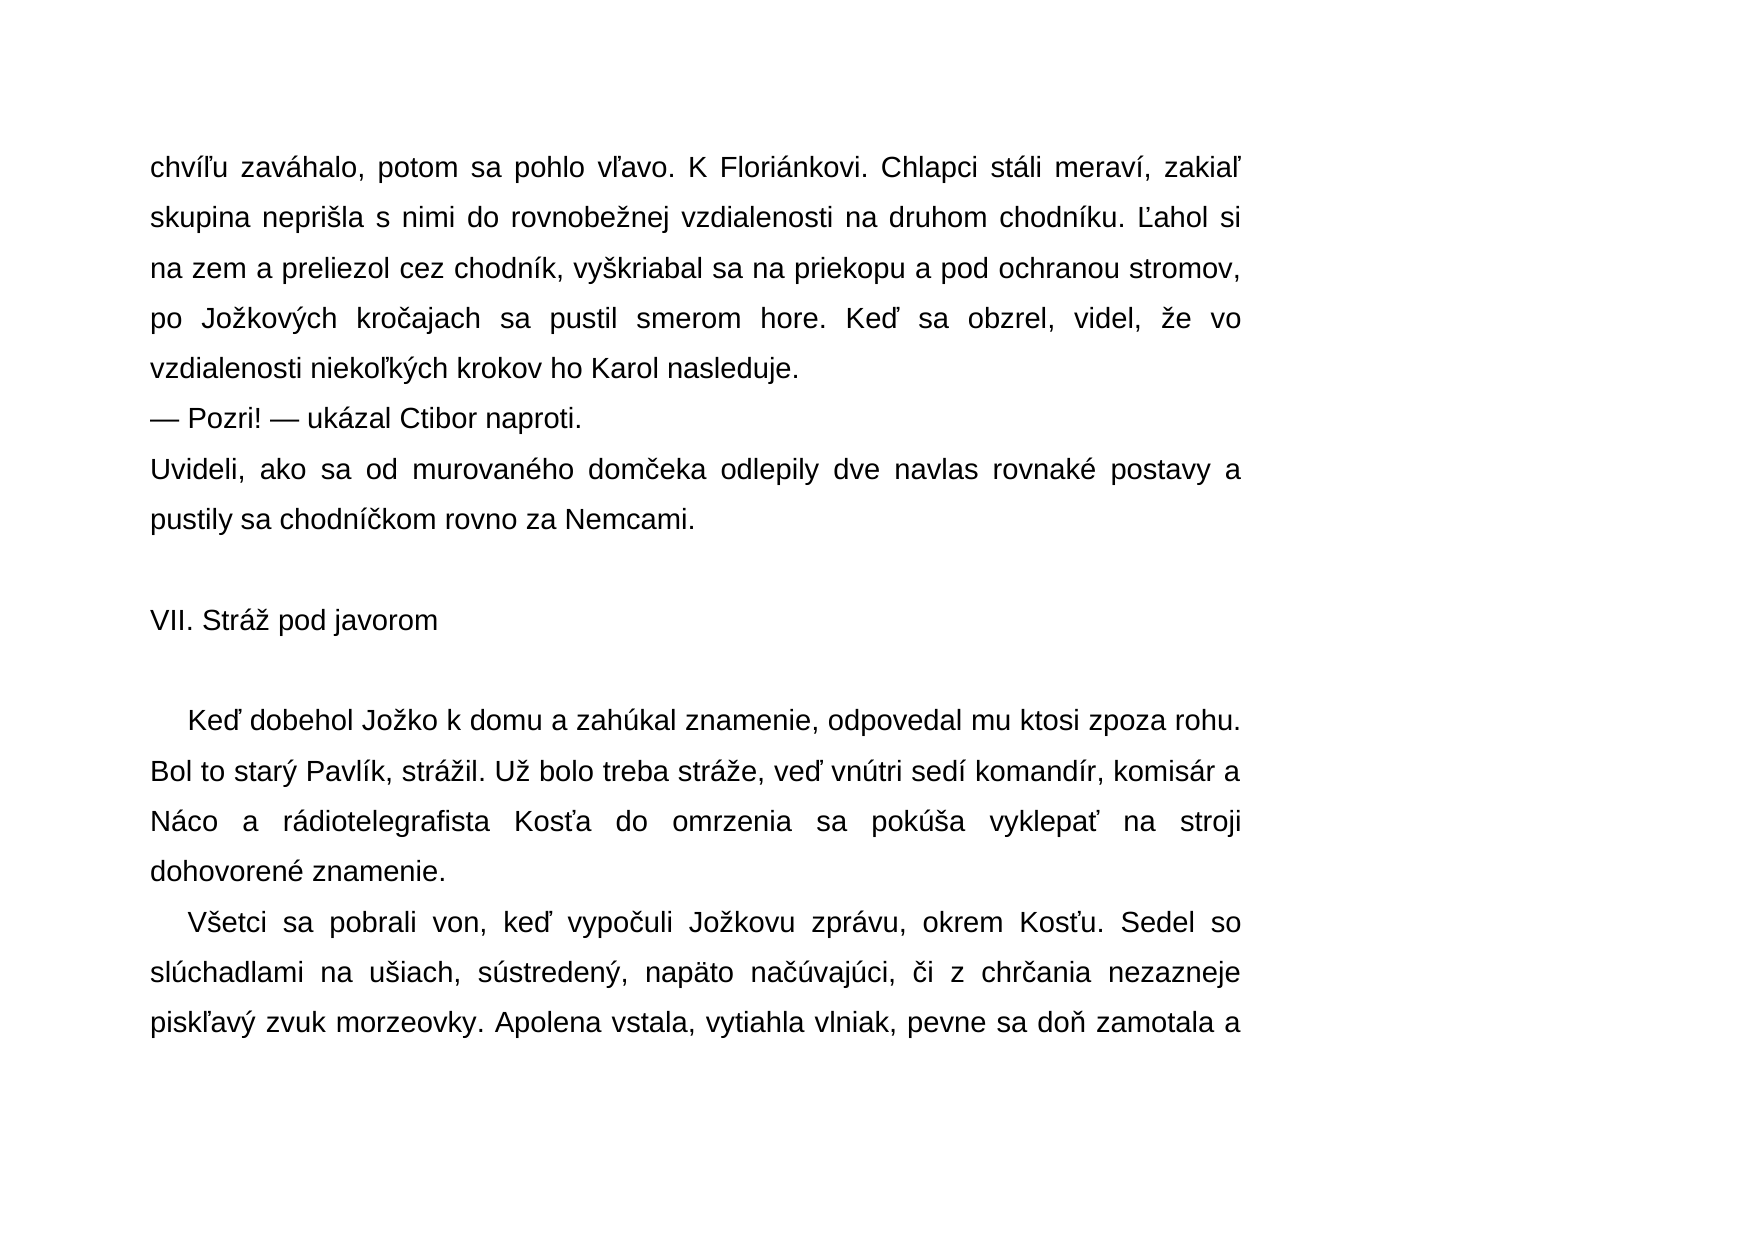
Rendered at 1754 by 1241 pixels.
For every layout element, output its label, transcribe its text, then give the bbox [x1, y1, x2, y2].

text — Pozri! — ukázal Ctibor naproti. [150, 402, 1243, 435]
text Všetci sa pobrali von, keď vypočuli Jožkovu zprávu, okrem Kosťu. Sedel so slúchadlami na ušiach, sústredený, napäto načúvajúci, či z chrčania nezazneje piskľavý zvuk morzeovky. Apolena vstala, vytiahla vlniak, pevne sa doň zamotala a [150, 905, 1243, 1039]
text Uvideli, ako sa od murovaného domčeka odlepily dve navlas rovnaké postavy a pustily sa chodníčkom rovno za Nemcami. [150, 452, 1243, 536]
text Keď dobehol Jožko k domu a zahúkal znamenie, odpovedal mu ktosi zpoza rohu. Bol to starý Pavlík, strážil. Už bolo treba stráže, veď vnútri sedí komandír, komisár a Náco a rádiotelegrafista Kosťa do omrzenia sa pokúša vyklepať na stroji dohovorené znamenie. [150, 703, 1243, 888]
subtitle VII. Stráž pod javorom [150, 603, 1243, 636]
text chvíľu zaváhalo, potom sa pohlo vľavo. K Floriánkovi. Chlapci stáli meraví, zakiaľ skupina neprišla s nimi do rovnobežnej vzdialenosti na druhom chodníku. Ľahol si na zem a preliezol cez chodník, vyškriabal sa na priekopu a pod ochranou stromov, po Jožkových kročajach sa pustil smerom hore. Keď sa obzrel, videl, že vo vzdialenosti niekoľkých krokov ho Karol nasleduje. [150, 150, 1243, 385]
